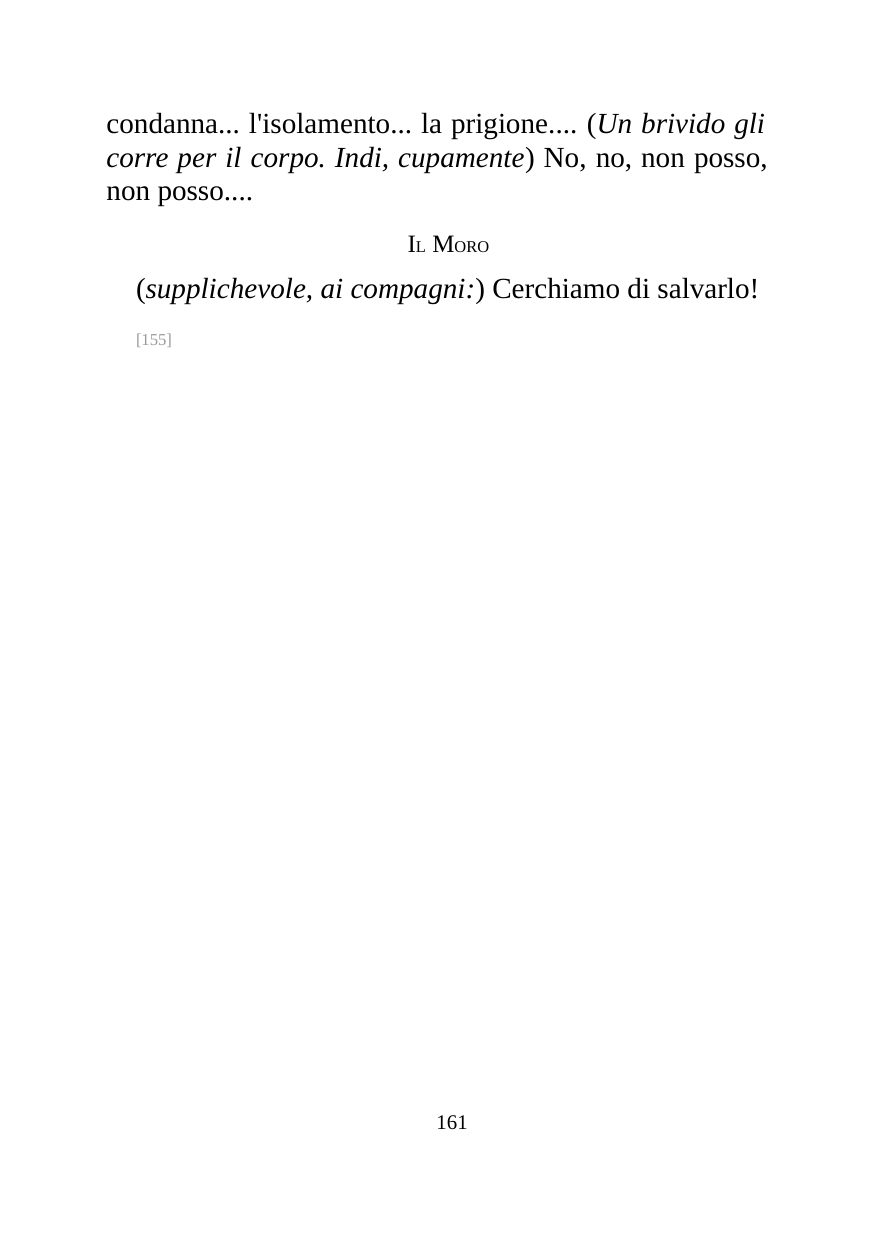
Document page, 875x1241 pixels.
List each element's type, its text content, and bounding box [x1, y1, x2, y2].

text Il Moro [106, 226, 768, 259]
text condanna... l'isolamento... la prigione.... (Un brivido gli corre per il corpo. Indi, cupamente) No, no, non posso, non posso.... [106, 106, 768, 207]
text [155] [106, 318, 768, 351]
text (supplichevole, ai compagni:) Cerchiamo di salvarlo! [106, 272, 768, 305]
